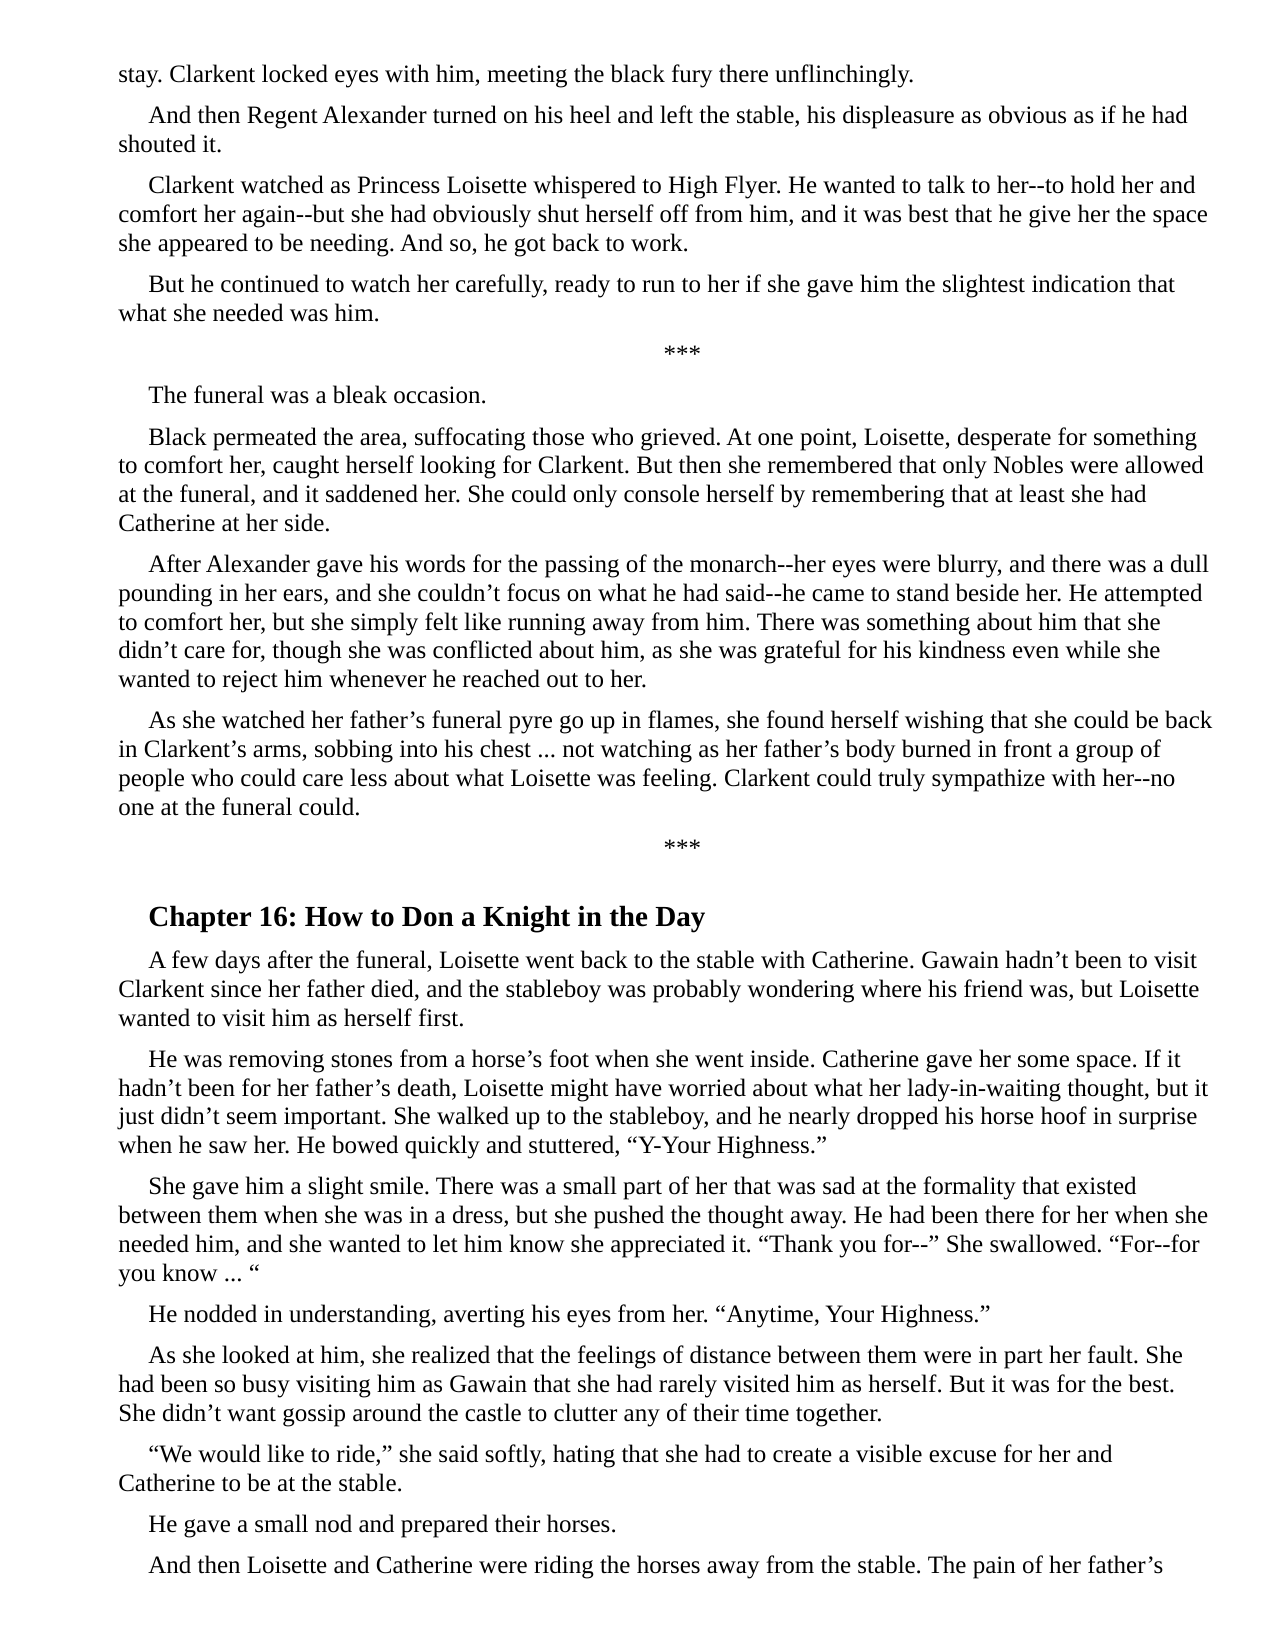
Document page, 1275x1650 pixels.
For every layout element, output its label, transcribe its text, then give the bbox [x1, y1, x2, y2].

text *** [118, 339, 1216, 368]
text A few days after the funeral, Loisette went back to the stable with Catherine. Gawain hadn’t been to visit Clarkent since her father died, and the stableboy was probably wondering where his friend was, but Loisette wanted to visit him as herself first. [118, 945, 1216, 1031]
text And then Loisette and Catherine were riding the horses away from the stable. The pain of her father’s [118, 1550, 1216, 1579]
subtitle Chapter 16: How to Don a Knight in the Day [118, 899, 1216, 933]
text Black permeated the area, suffocating those who grieved. At one point, Loisette, desperate for something to comfort her, caught herself looking for Clarkent. But then she remembered that only Nobles were allowed at the funeral, and it saddened her. She could only console herself by remembering that at least she had Catherine at her side. [118, 422, 1216, 537]
text “We would like to ride,” she said softly, hating that she had to create a visible excuse for her and Catherine to be at the stable. [118, 1439, 1216, 1496]
text After Alexander gave his words for the passing of the monarch--her eyes were blurry, and there was a dull pounding in her ears, and she couldn’t focus on what he had said--he came to stand beside her. He attempted to comfort her, but she simply felt like running away from him. There was something about him that she didn’t care for, though she was conflicted about him, as she was grateful for his kindness even while she wanted to reject him whenever he reached out to her. [118, 549, 1216, 693]
text He nodded in understanding, averting his eyes from her. “Anytime, Your Highness.” [118, 1299, 1216, 1328]
text *** [118, 833, 1216, 862]
text The funeral was a bleak occasion. [118, 380, 1216, 409]
text Clarkent watched as Princess Loisette whispered to High Flyer. He wanted to talk to her--to hold her and comfort her again--but she had obviously shut herself off from him, and it was best that he give her the space she appeared to be needing. And so, he got back to work. [118, 170, 1216, 257]
text He gave a small nod and prepared their horses. [118, 1509, 1216, 1538]
text He was removing stones from a horse’s foot when she went inside. Catherine gave her some space. If it hadn’t been for her father’s death, Loisette might have worried about what her lady-in-waiting thought, but it just didn’t seem important. She walked up to the stableboy, and he nearly dropped his horse hoof in surprise when he saw her. He bowed quickly and stuttered, “Y-Your Highness.” [118, 1044, 1216, 1159]
text But he continued to watch her carefully, ready to run to her if she gave him the slightest indication that what she needed was him. [118, 269, 1216, 327]
text stay. Clarkent locked eyes with him, meeting the black fury there unflinchingly. [118, 59, 1216, 88]
text As she looked at him, she realized that the feelings of distance between them were in part her fault. She had been so busy visiting him as Gawain that she had rarely visited him as herself. But it was for the best. She didn’t want gossip around the castle to clutter any of their time together. [118, 1340, 1216, 1426]
text She gave him a slight smile. There was a small part of her that was sad at the formality that existed between them when she was in a dress, but she pushed the thought away. He had been there for her when she needed him, and she wanted to let him know she appreciated it. “Thank you for--” She swallowed. “For--for you know ... “ [118, 1171, 1216, 1286]
text And then Regent Alexander turned on his heel and left the stable, his displeasure as obvious as if he had shouted it. [118, 100, 1216, 158]
text As she watched her father’s funeral pyre go up in flames, she found herself wishing that she could be back in Clarkent’s arms, sobbing into his chest ... not watching as her father’s body burned in front a group of people who could care less about what Loisette was feeling. Clarkent could truly sympathize with her--no one at the funeral could. [118, 705, 1216, 820]
